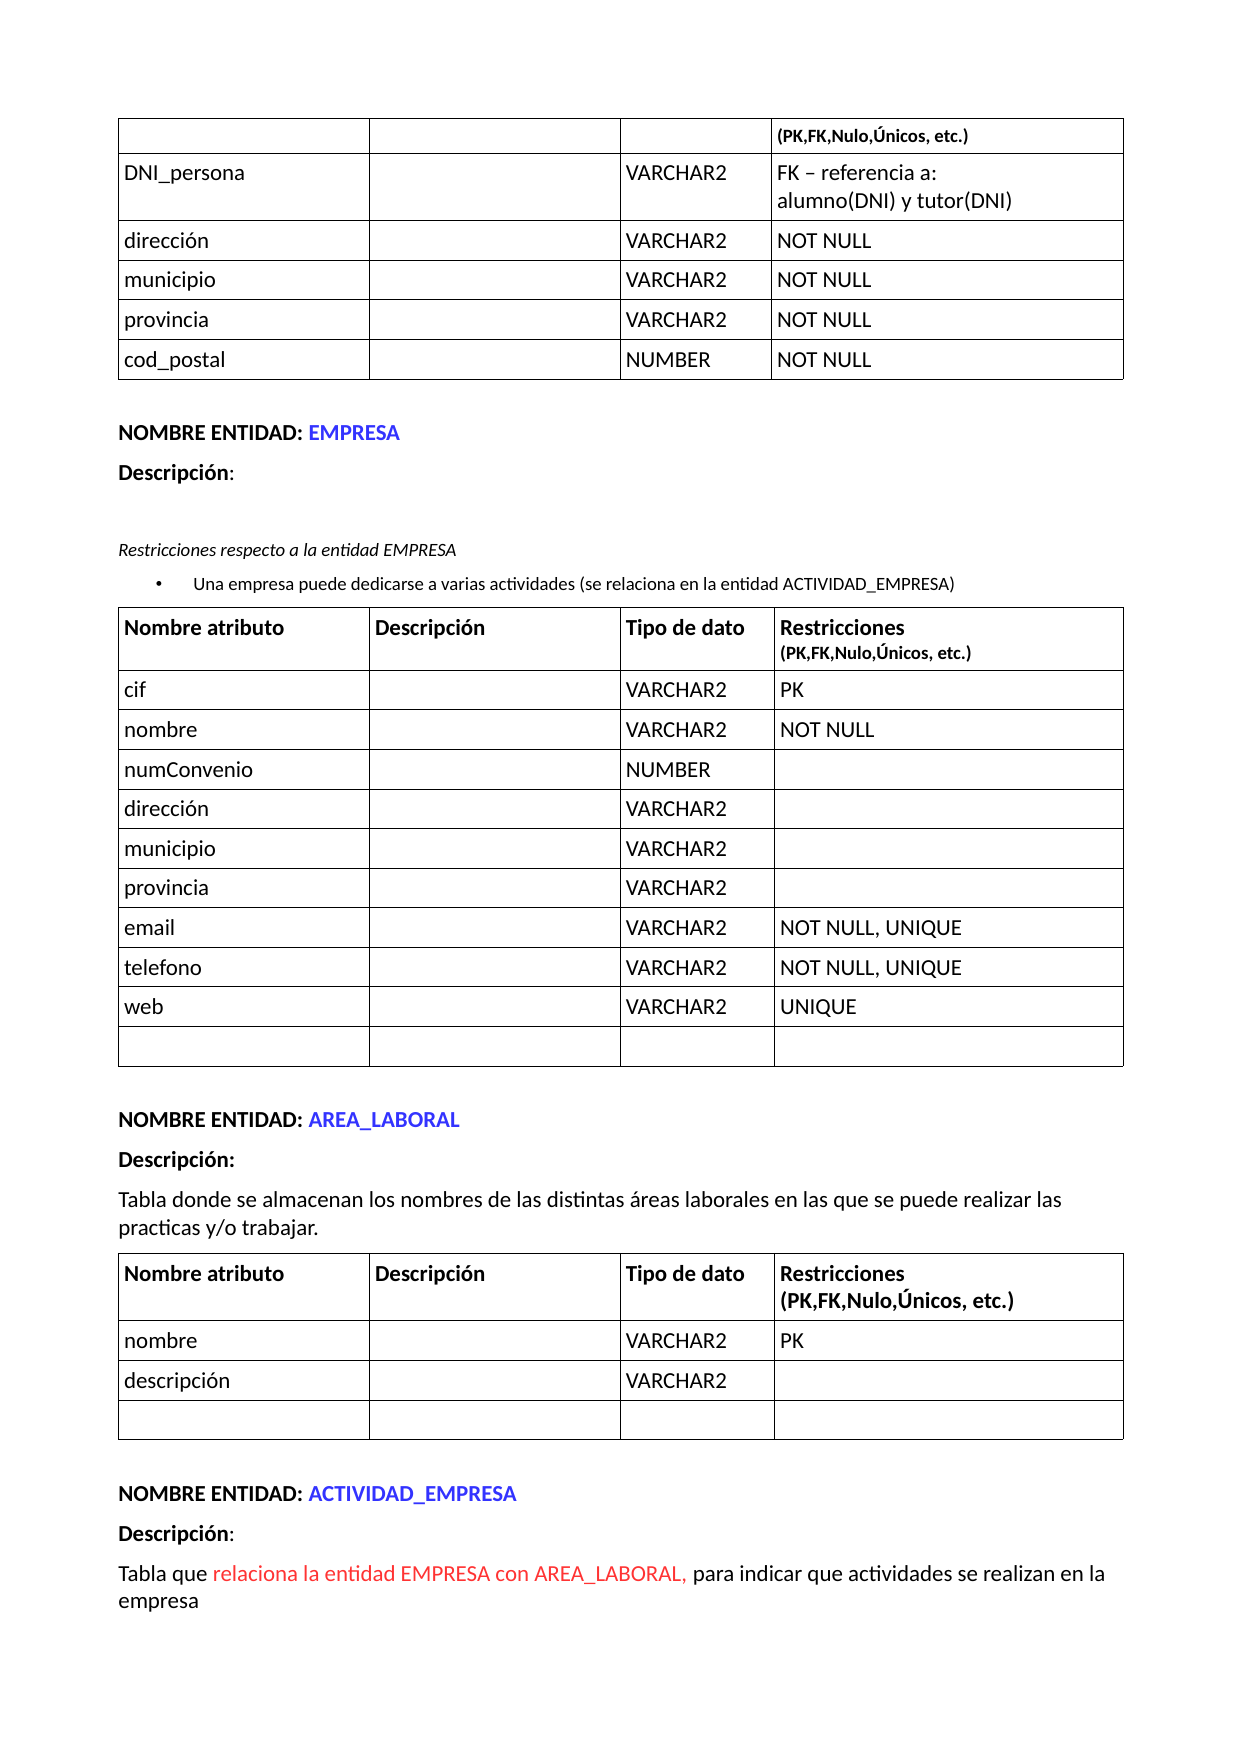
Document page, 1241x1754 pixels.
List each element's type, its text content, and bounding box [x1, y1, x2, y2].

table_cell [775, 1401, 1123, 1439]
table_cell VARCHAR2 [621, 710, 774, 749]
table_cell [775, 750, 1123, 788]
table_cell [370, 1321, 620, 1360]
table_cell [370, 221, 620, 260]
table_header Tipo de dato [621, 608, 774, 670]
text Descripción: [118, 1519, 1122, 1547]
text Restricciones respecto a la entidad EMPRESA [118, 538, 1122, 561]
text Tabla que relaciona la entidad EMPRESA con AREA_LABORAL, para indicar que actividades se realizan en la empresa [118, 1559, 1122, 1615]
table_cell NOT NULL [772, 340, 1123, 378]
table_cell telefono [119, 948, 369, 986]
table_cell [370, 340, 620, 378]
table_header Nombre atributo [119, 608, 369, 670]
table_cell numConvenio [119, 750, 369, 788]
table_cell dirección [119, 221, 369, 260]
list Una empresa puede dedicarse a varias actividades (se relaciona en la entidad ACTIVIDAD_EMPRESA) [156, 572, 1122, 595]
table_header Descripción [370, 1254, 620, 1320]
table_cell NOT NULL [772, 221, 1123, 260]
table_cell [370, 829, 620, 868]
table_cell cod_postal [119, 340, 369, 378]
table_cell VARCHAR2 [621, 948, 774, 986]
table_cell [370, 948, 620, 986]
table_cell [370, 1401, 620, 1439]
table_cell email [119, 908, 369, 947]
table_cell nombre [119, 1321, 369, 1360]
table_cell PK [775, 1321, 1123, 1360]
text Tabla donde se almacenan los nombres de las distintas áreas laborales en las que se puede realizar las practicas y/o trabajar. [118, 1185, 1122, 1241]
table_cell web [119, 987, 369, 1026]
table_cell [775, 1027, 1123, 1066]
table_cell [775, 869, 1123, 907]
text Descripción: [118, 1145, 1122, 1173]
text NOMBRE ENTIDAD: AREA_LABORAL [118, 1105, 1122, 1133]
table_cell DNI_persona [119, 154, 369, 220]
text NOMBRE ENTIDAD: EMPRESA [118, 418, 1122, 446]
table_cell VARCHAR2 [621, 261, 771, 299]
text Descripción: [118, 458, 1122, 486]
table_header Restricciones (PK,FK,Nulo,Únicos, etc.) [775, 1254, 1123, 1320]
table_cell provincia [119, 869, 369, 907]
table_cell [370, 869, 620, 907]
table_header [119, 119, 369, 153]
table_cell NUMBER [621, 750, 774, 788]
table_cell nombre [119, 710, 369, 749]
table_cell [621, 1401, 774, 1439]
table_cell [370, 1361, 620, 1399]
table_cell dirección [119, 790, 369, 828]
table_header Nombre atributo [119, 1254, 369, 1320]
table_cell [370, 300, 620, 339]
table_cell NOT NULL [772, 261, 1123, 299]
table_cell [370, 908, 620, 947]
table_cell municipio [119, 261, 369, 299]
table_cell [775, 829, 1123, 868]
table_cell VARCHAR2 [621, 300, 771, 339]
table_cell [775, 790, 1123, 828]
table_cell cif [119, 671, 369, 709]
table_cell VARCHAR2 [621, 671, 774, 709]
table_cell NOT NULL [775, 710, 1123, 749]
table_cell [370, 750, 620, 788]
table_cell VARCHAR2 [621, 908, 774, 947]
table_header (PK,FK,Nulo,Únicos, etc.) [772, 119, 1123, 153]
table_cell NOT NULL, UNIQUE [775, 908, 1123, 947]
text NOMBRE ENTIDAD: ACTIVIDAD_EMPRESA [118, 1479, 1122, 1507]
table_cell VARCHAR2 [621, 829, 774, 868]
table_cell [119, 1027, 369, 1066]
table_cell [370, 790, 620, 828]
table_cell VARCHAR2 [621, 154, 771, 220]
table_cell UNIQUE [775, 987, 1123, 1026]
table_header Descripción [370, 608, 620, 670]
table_cell municipio [119, 829, 369, 868]
table_cell [775, 1361, 1123, 1399]
table_header [621, 119, 771, 153]
table_cell [370, 987, 620, 1026]
table_cell provincia [119, 300, 369, 339]
table_cell PK [775, 671, 1123, 709]
table_cell NOT NULL [772, 300, 1123, 339]
table_cell [370, 671, 620, 709]
table_cell FK – referencia a: alumno(DNI) y tutor(DNI) [772, 154, 1123, 220]
table_cell VARCHAR2 [621, 221, 771, 260]
table_cell VARCHAR2 [621, 1361, 774, 1399]
table_cell VARCHAR2 [621, 987, 774, 1026]
table_header Restricciones (PK,FK,Nulo,Únicos, etc.) [775, 608, 1123, 670]
table_header [370, 119, 620, 153]
table_header Tipo de dato [621, 1254, 774, 1320]
table_cell VARCHAR2 [621, 1321, 774, 1360]
table_cell NOT NULL, UNIQUE [775, 948, 1123, 986]
table_cell descripción [119, 1361, 369, 1399]
table_cell [370, 710, 620, 749]
table_cell VARCHAR2 [621, 869, 774, 907]
table_cell [370, 154, 620, 220]
table_cell [119, 1401, 369, 1439]
table_cell NUMBER [621, 340, 771, 378]
table_cell [370, 1027, 620, 1066]
table_cell [370, 261, 620, 299]
table_cell VARCHAR2 [621, 790, 774, 828]
table_cell [621, 1027, 774, 1066]
